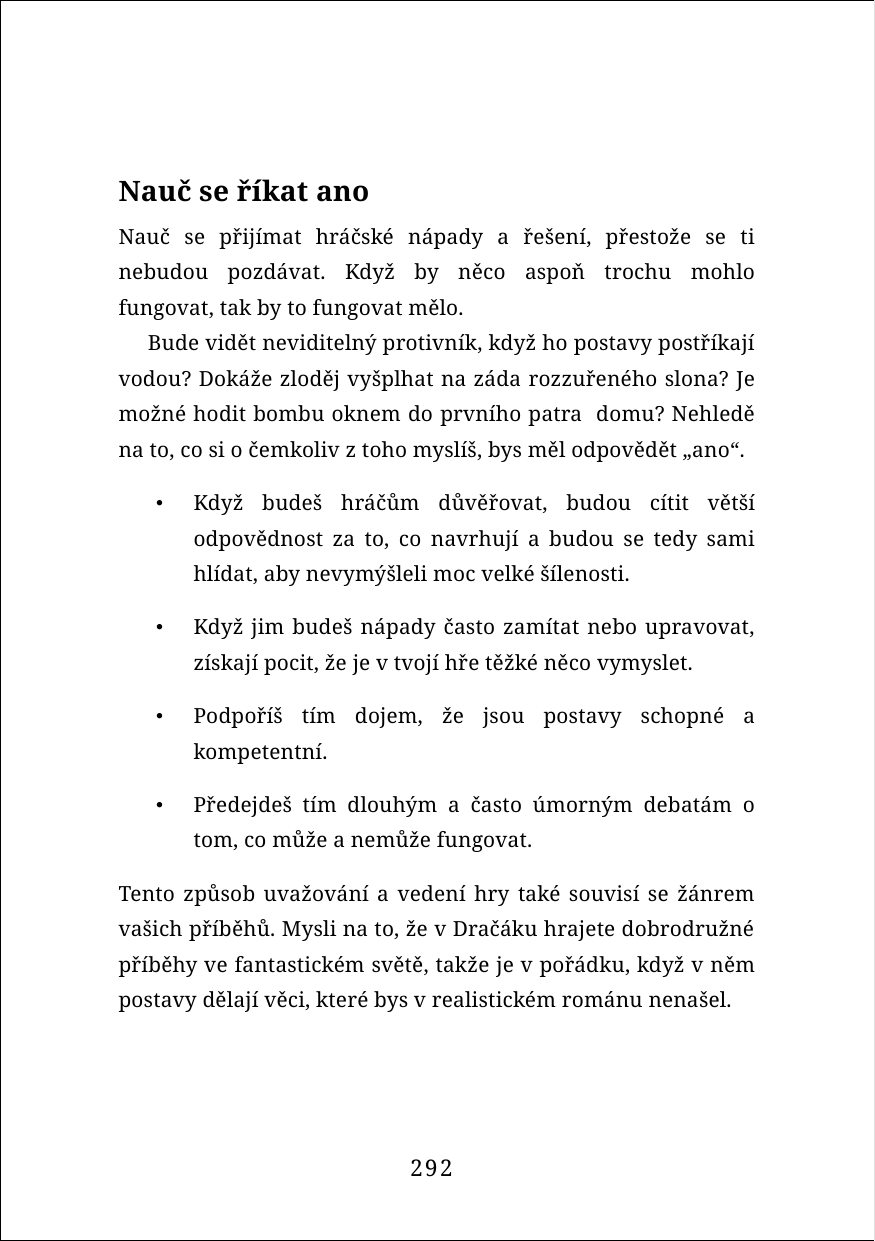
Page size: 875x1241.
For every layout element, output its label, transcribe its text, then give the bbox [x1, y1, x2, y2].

list Když jim budeš nápady často zamítat nebo upravovat, získají pocit, že je v tvojí hře těžké něco vymyslet. [156, 612, 756, 676]
list Předejdeš tím dlouhým a často úmorným debatám o tom, co může a nemůže fungovat. [156, 790, 756, 854]
text Nauč se přijímat hráčské nápady a řešení, přestože se ti nebudou pozdávat. Když by něco aspoň trochu mohlo fungovat, tak by to fungovat mělo. Bude vidět neviditelný protivník, když ho postavy postříkají vodou? Dokáže zloděj vyšplhat na záda rozzuřeného slona? Je možné hodit bombu oknem do prvního patra domu? Nehledě na to, co si o čemkoliv z toho myslíš, bys měl odpovědět „ano“. [118, 222, 756, 463]
list Podpoříš tím dojem, že jsou postavy schopné a kompetentní. [156, 701, 756, 765]
list Když budeš hráčům důvěřovat, budou cítit větší odpovědnost za to, co navrhují a budou se tedy sami hlídat, aby nevymýšleli moc velké šílenosti. [156, 488, 756, 588]
subtitle Nauč se říkat ano [118, 172, 756, 210]
text Tento způsob uvažování a vedení hry také souvisí se žánrem vašich příběhů. Mysli na to, že v Dračáku hrajete dobrodružné příběhy ve fantastickém světě, takže je v pořádku, když v něm postavy dělají věci, které bys v realistickém románu nenašel. [118, 879, 756, 1014]
